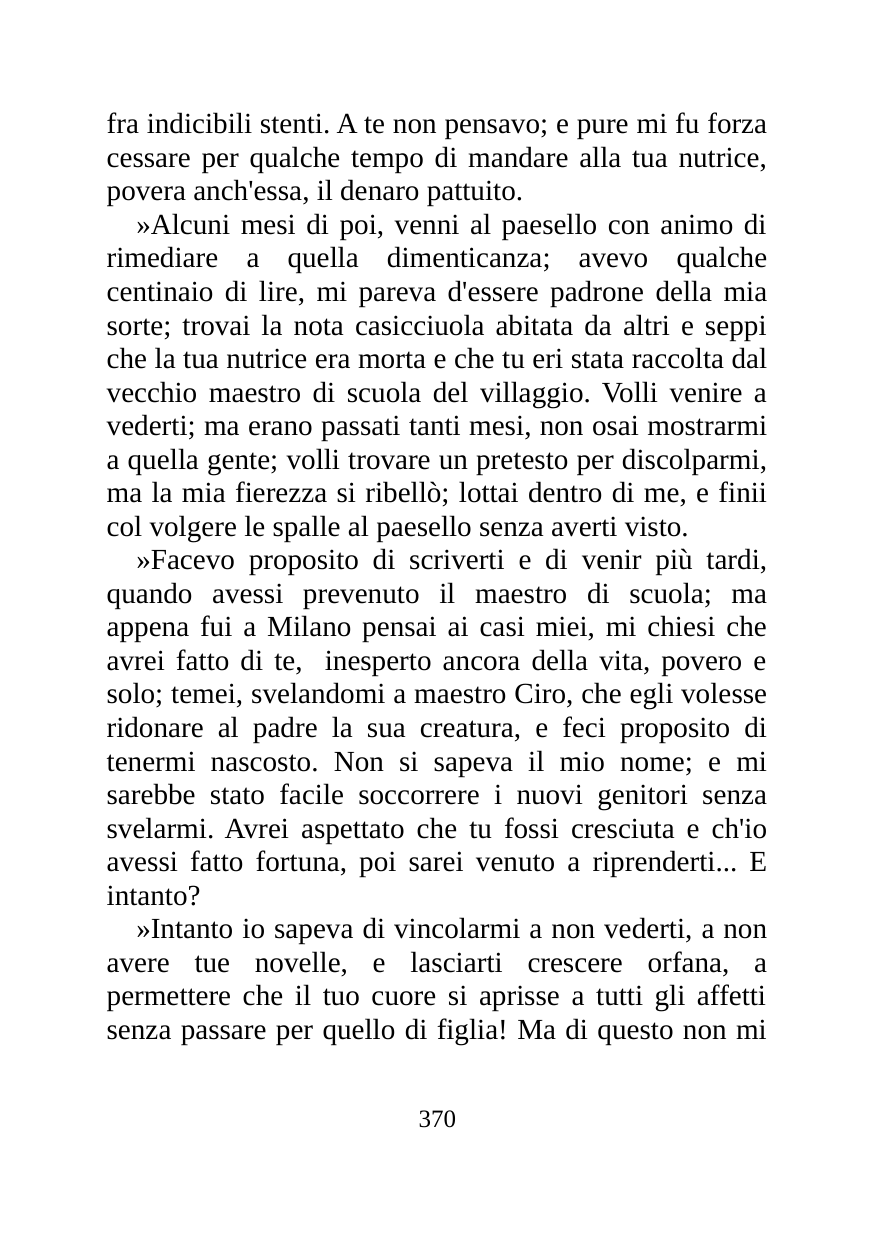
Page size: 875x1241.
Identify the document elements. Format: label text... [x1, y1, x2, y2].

text fra indicibili stenti. A te non pensavo; e pure mi fu forza cessare per qualche tempo di mandare alla tua nutrice, povera anch'essa, il denaro pattuito. [106, 106, 768, 207]
text »Alcuni mesi di poi, venni al paesello con animo di rimediare a quella dimenticanza; avevo qualche centinaio di lire, mi pareva d'essere padrone della mia sorte; trovai la nota casicciuola abitata da altri e seppi che la tua nutrice era morta e che tu eri stata raccolta dal vecchio maestro di scuola del villaggio. Volli venire a vederti; ma erano passati tanti mesi, non osai mostrarmi a quella gente; volli trovare un pretesto per discolparmi, ma la mia fierezza si ribellò; lottai dentro di me, e finii col volgere le spalle al paesello senza averti visto. [106, 207, 768, 542]
text »Facevo proposito di scriverti e di venir più tardi, quando avessi prevenuto il maestro di scuola; ma appena fui a Milano pensai ai casi miei, mi chiesi che avrei fatto di te, inesperto ancora della vita, povero e solo; temei, svelandomi a maestro Ciro, che egli volesse ridonare al padre la sua creatura, e feci proposito di tenermi nascosto. Non si sapeva il mio nome; e mi sarebbe stato facile soccorrere i nuovi genitori senza svelarmi. Avrei aspettato che tu fossi cresciuta e ch'io avessi fatto fortuna, poi sarei venuto a riprenderti... E intanto? [106, 542, 768, 911]
text »Intanto io sapeva di vincolarmi a non vederti, a non avere tue novelle, e lasciarti crescere orfana, a permettere che il tuo cuore si aprisse a tutti gli affetti senza passare per quello di figlia! Ma di questo non mi [106, 911, 768, 1046]
